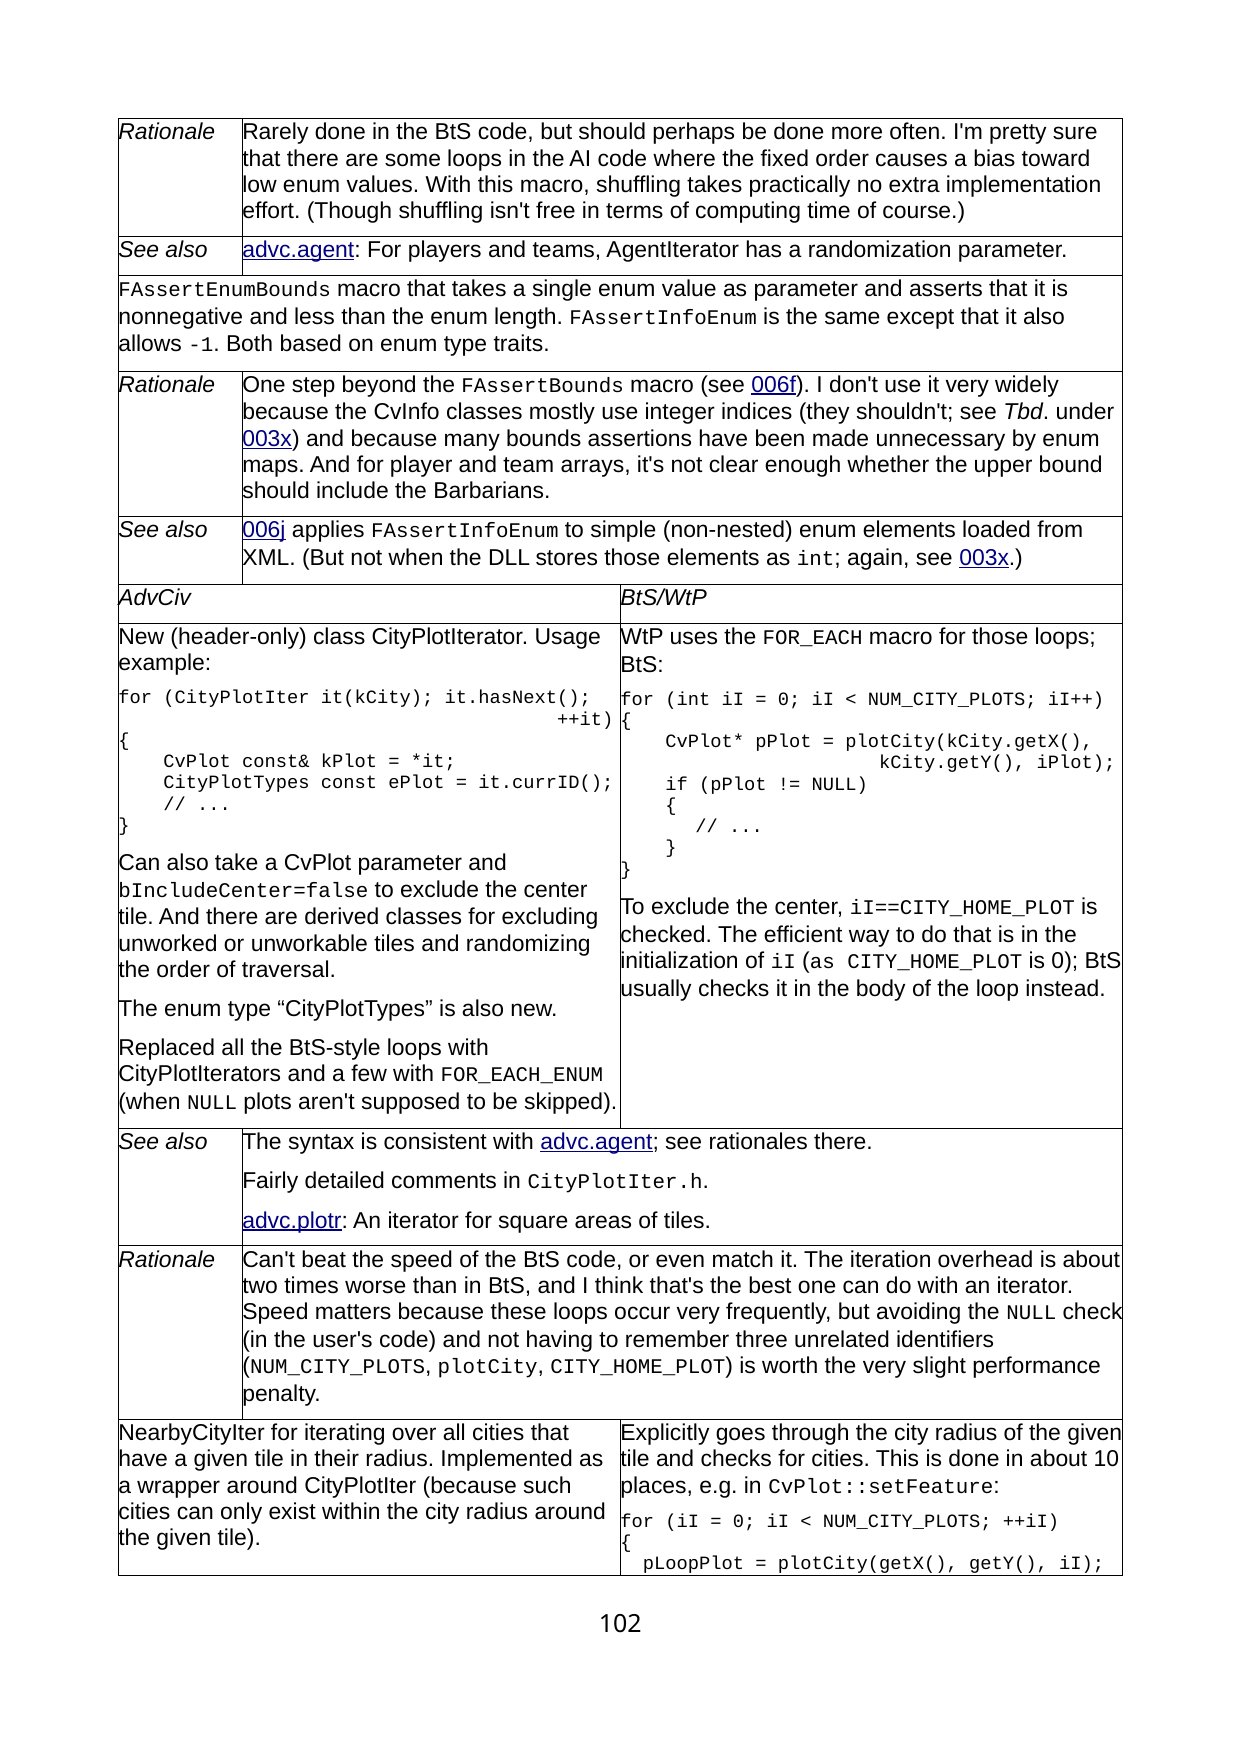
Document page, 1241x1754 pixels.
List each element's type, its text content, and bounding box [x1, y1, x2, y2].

table_cell Rarely done in the BtS code, but should perhaps be done more often. I'm pretty sure that there are some loops in the AI code where the fixed order causes a bias toward low enum values. With this macro, shuffling takes practically no extra implementation effort. (Though shuffling isn't free in terms of computing time of course.) [243, 119, 1122, 236]
table_cell FAssertEnumBounds macro that takes a single enum value as parameter and asserts that it is nonnegative and less than the enum length. FAssertInfoEnum is the same except that it also allows -1. Both based on enum type traits. [119, 276, 1122, 371]
table_cell advc.agent: For players and teams, AgentIterator has a randomization parameter. [243, 237, 1122, 275]
table_cell See also [119, 1129, 242, 1245]
table_cell WtP uses the FOR_EACH macro for those loops; BtS: for (int iI = 0; iI < NUM_CITY_PLOTS; iI++) { CvPlot* pPlot = plotCity(kCity.getX(), kCity.getY(), iPlot); if (pPlot != NULL) { // ... } } To exclude the center, iI==CITY_HOME_PLOT is checked. The efficient way to do that is in the initialization of iI (as CITY_HOME_PLOT is 0); BtS usually checks it in the body of the loop instead. [621, 624, 1122, 1128]
table_cell Explicitly goes through the city radius of the given tile and checks for cities. This is done in about 10 places, e.g. in CvPlot::setFeature: for (iI = 0; iI < NUM_CITY_PLOTS; ++iI) { pLoopPlot = plotCity(getX(), getY(), iI); [621, 1420, 1122, 1575]
table_cell One step beyond the FAssertBounds macro (see 006f). I don't use it very widely because the CvInfo classes mostly use integer indices (they shouldn't; see Tbd. under 003x) and because many bounds assertions have been made unnecessary by enum maps. And for player and team arrays, it's not clear enough whether the upper bound should include the Barbarians. [243, 372, 1122, 516]
table_cell The syntax is consistent with advc.agent; see rationales there. Fairly detailed comments in CityPlotIter.h. advc.plotr: An iterator for square areas of tiles. [243, 1129, 1122, 1245]
table_cell New (header-only) class CityPlotIterator. Usage example: for (CityPlotIter it(kCity); it.hasNext(); ++it) { CvPlot const& kPlot = *it; CityPlotTypes const ePlot = it.currID(); // ... } Can also take a CvPlot parameter and bIncludeCenter=false to exclude the center tile. And there are derived classes for excluding unworked or unworkable tiles and randomizing the order of traversal. The enum type “CityPlotTypes” is also new. Replaced all the BtS-style loops with CityPlotIterators and a few with FOR_EACH_ENUM (when NULL plots aren't supposed to be skipped). [119, 624, 620, 1128]
table_cell Rationale [119, 1246, 242, 1419]
table_cell Can't beat the speed of the BtS code, or even match it. The iteration overhead is about two times worse than in BtS, and I think that's the best one can do with an iterator. Speed matters because these loops occur very frequently, but avoiding the NULL check (in the user's code) and not having to remember three unrelated identifiers (NUM_CITY_PLOTS, plotCity, CITY_HOME_PLOT) is worth the very slight performance penalty. [243, 1246, 1122, 1419]
table_cell AdvCiv [119, 585, 620, 623]
table_cell Rationale [119, 119, 242, 236]
table_cell Rationale [119, 372, 242, 516]
table_cell BtS/WtP [621, 585, 1122, 623]
table_cell 006j applies FAssertInfoEnum to simple (non-nested) enum elements loaded from XML. (But not when the DLL stores those elements as int; again, see 003x.) [243, 517, 1122, 584]
table_cell See also [119, 237, 242, 275]
table_cell See also [119, 517, 242, 584]
table_cell NearbyCityIter for iterating over all cities that have a given tile in their radius. Implemented as a wrapper around CityPlotIter (because such cities can only exist within the city radius around the given tile). [119, 1420, 620, 1575]
